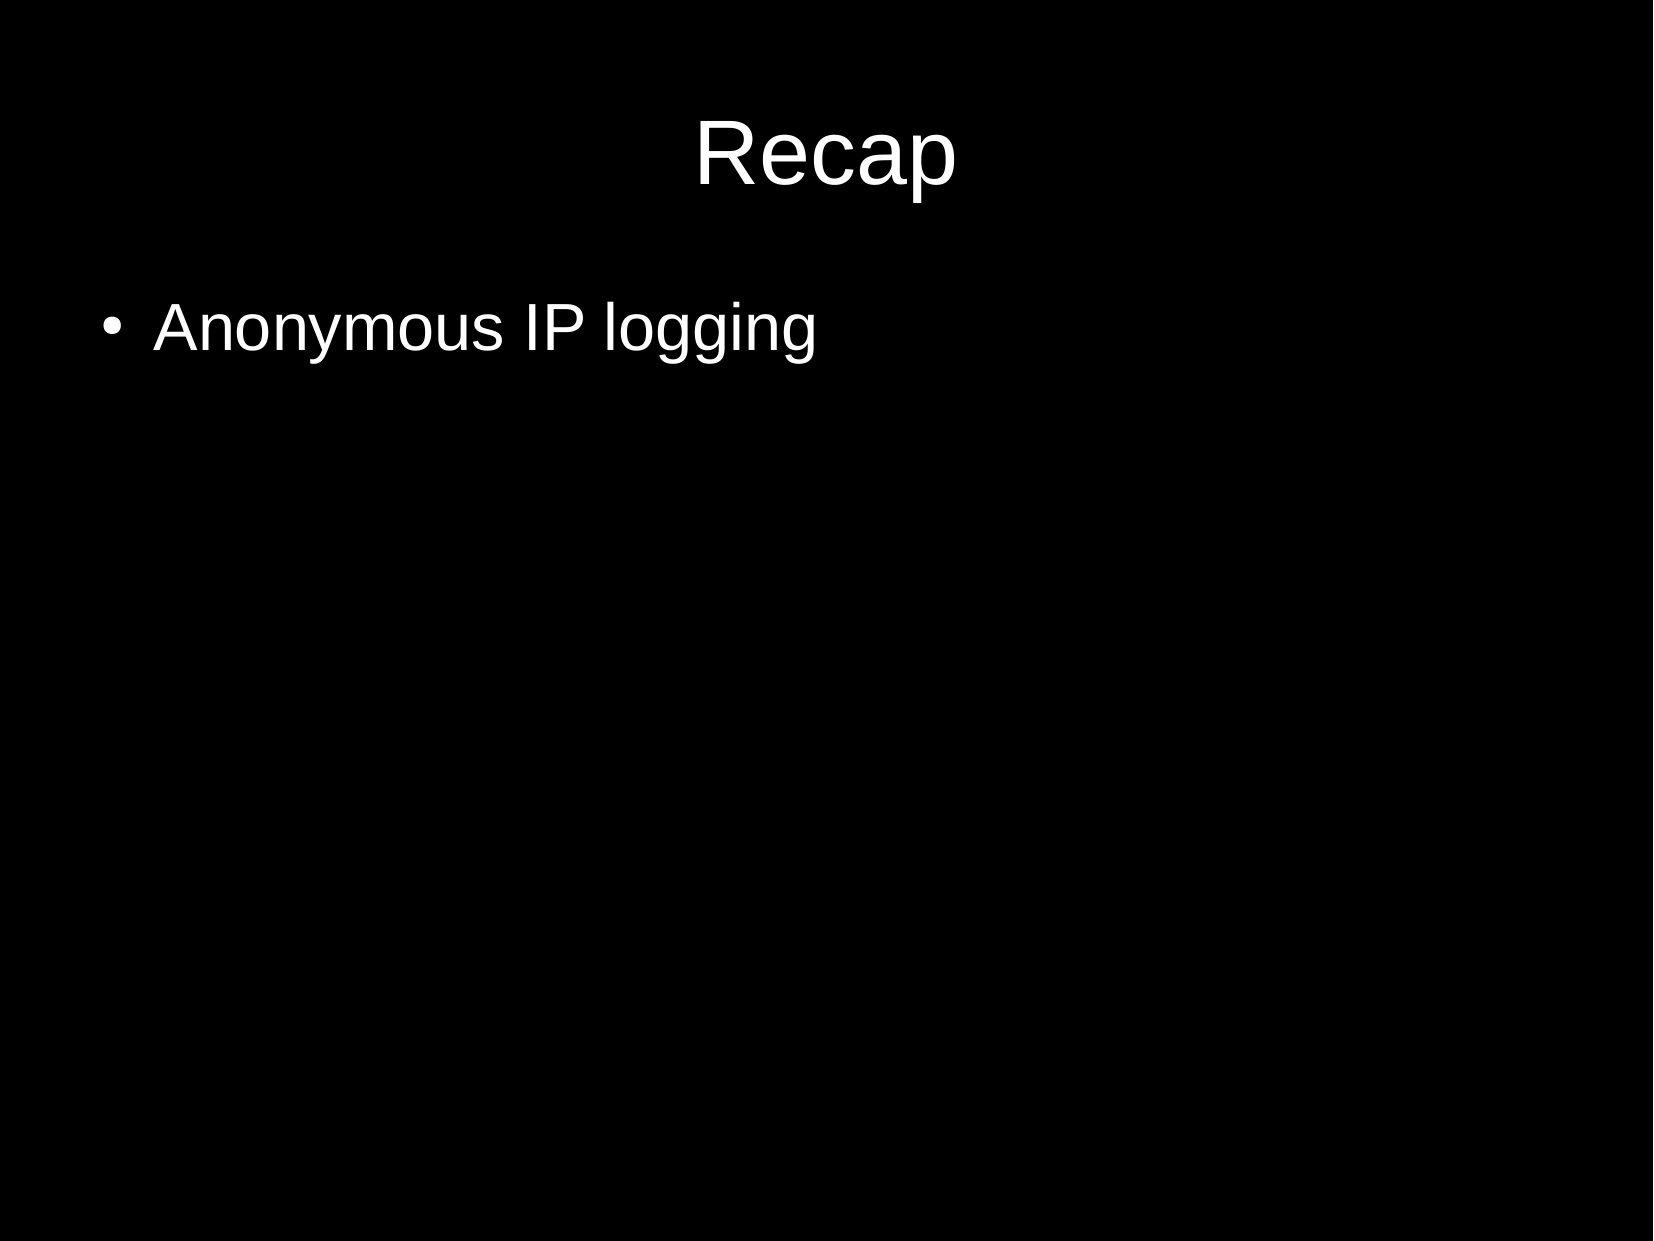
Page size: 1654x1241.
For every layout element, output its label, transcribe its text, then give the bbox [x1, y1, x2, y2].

list Anonymous IP logging [82, 290, 1571, 1156]
title Recap [82, 49, 1571, 257]
